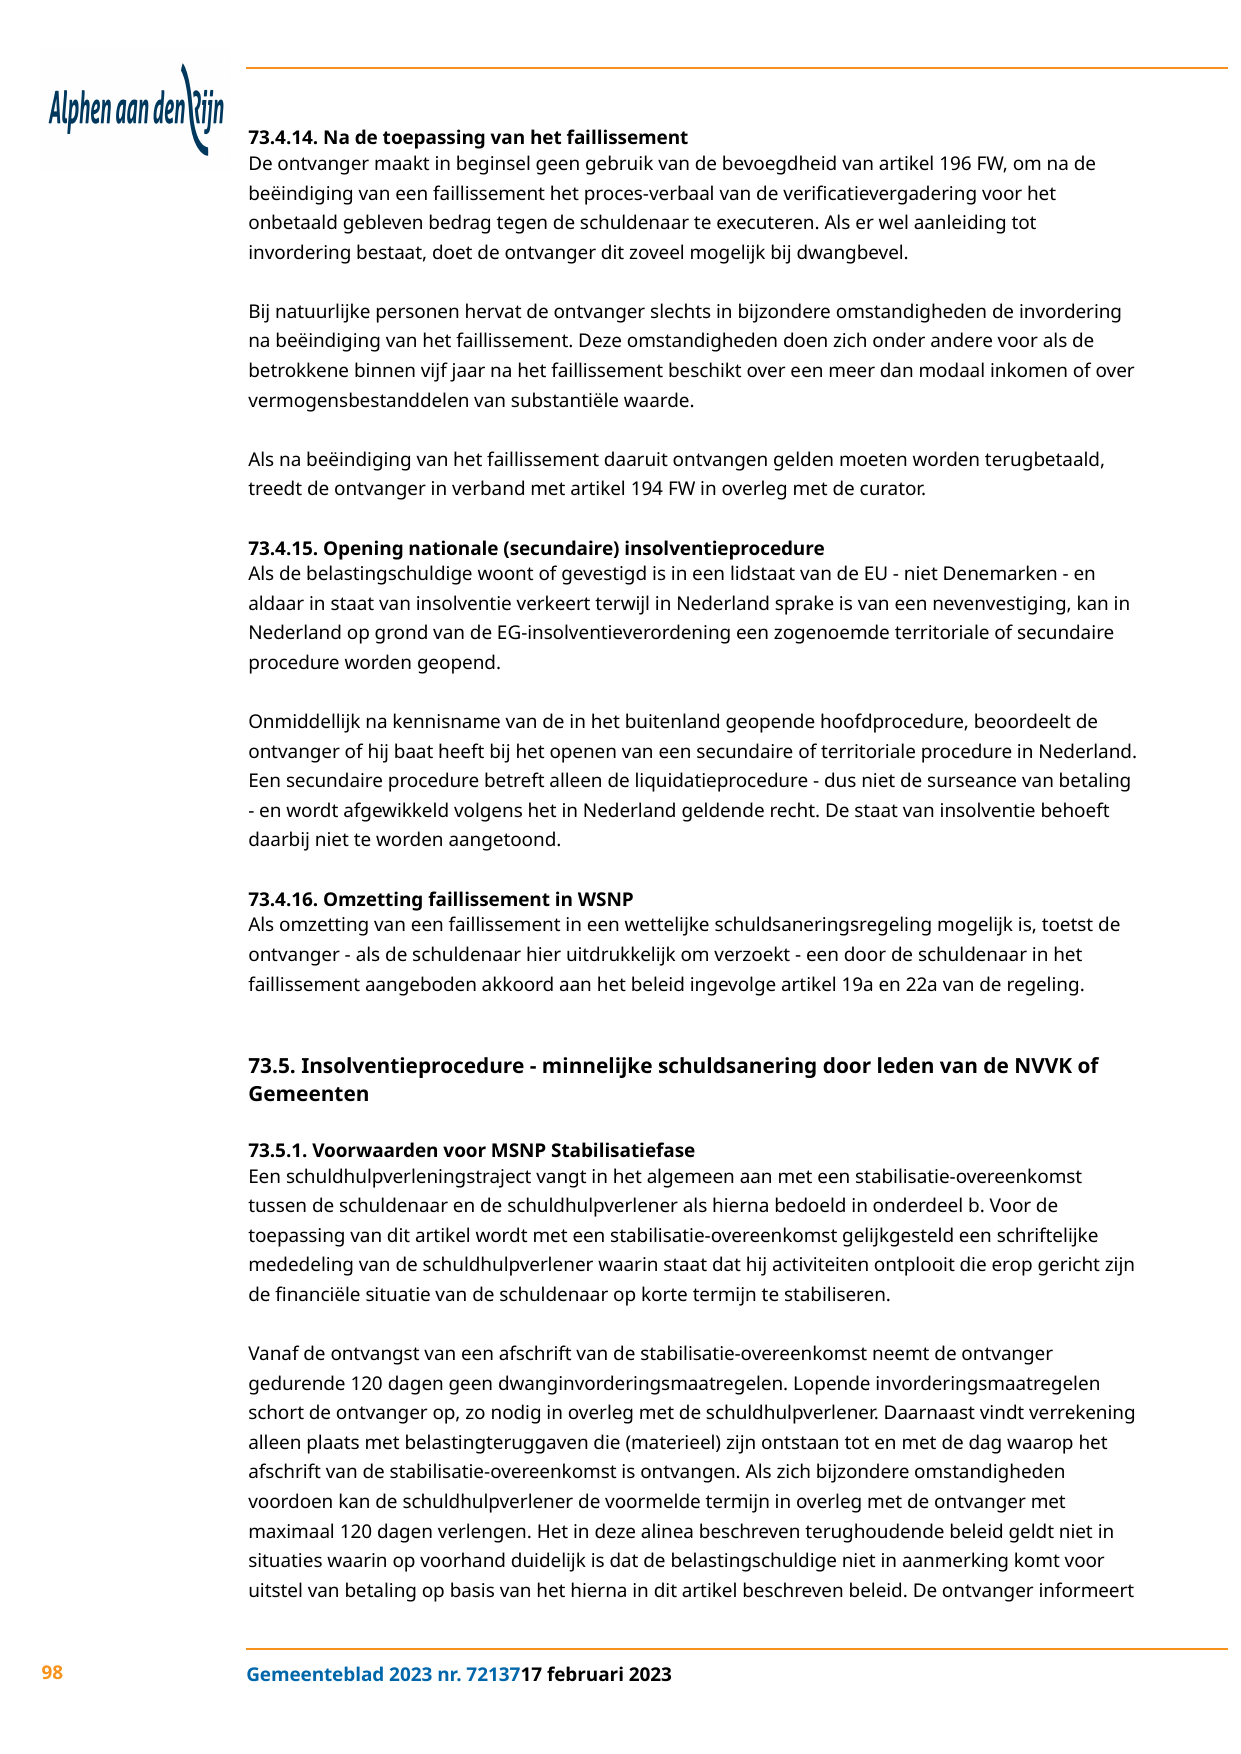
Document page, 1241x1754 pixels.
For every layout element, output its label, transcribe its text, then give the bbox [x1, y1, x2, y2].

text Als na beëindiging van het faillissement daaruit ontvangen gelden moeten worden terugbetaald, [248, 446, 1152, 472]
text aldaar in staat van insolventie verkeert terwijl in Nederland sprake is van een nevenvestiging, kan in [248, 590, 1152, 616]
text Onmiddellijk na kennisname van de in het buitenland geopende hoofdprocedure, beoordeelt de [248, 708, 1152, 734]
text ontvanger of hij baat heeft bij het openen van een secundaire of territoriale procedure in Nederland. [248, 738, 1152, 764]
text Een schuldhulpverleningstraject vangt in het algemeen aan met een stabilisatie-overeenkomst [248, 1163, 1152, 1189]
text Een secundaire procedure betreft alleen de liquidatieprocedure - dus niet de surseance van betaling [248, 767, 1152, 793]
text - en wordt afgewikkeld volgens het in Nederland geldende recht. De staat van insolventie behoeft [248, 797, 1152, 823]
text uitstel van betaling op basis van het hierna in dit artikel beschreven beleid. De ontvanger informeert [248, 1577, 1152, 1603]
text betrokkene binnen vijf jaar na het faillissement beschikt over een meer dan modaal inkomen of over [248, 357, 1152, 383]
text situaties waarin op voorhand duidelijk is dat de belastingschuldige niet in aanmerking komt voor [248, 1547, 1152, 1573]
text maximaal 120 dagen verlengen. Het in deze alinea beschreven terughoudende beleid geldt niet in [248, 1518, 1152, 1544]
text voordoen kan de schuldhulpverlener de voormelde termijn in overleg met de ontvanger met [248, 1488, 1152, 1514]
text schort de ontvanger op, zo nodig in overleg met de schuldhulpverlener. Daarnaast vindt verrekening [248, 1399, 1152, 1425]
text onbetaald gebleven bedrag tegen de schuldenaar te executeren. Als er wel aanleiding tot [248, 209, 1152, 235]
text beëindiging van een faillissement het proces-verbaal van de verificatievergadering voor het [248, 180, 1152, 205]
text Als de belastingschuldige woont of gevestigd is in een lidstaat van de EU - niet Denemarken - en [248, 560, 1152, 586]
text treedt de ontvanger in verband met artikel 194 FW in overleg met de curator. [248, 476, 1152, 501]
text daarbij niet te worden aangetoond. [248, 827, 1152, 852]
text Vanaf de ontvangst van een afschrift van de stabilisatie-overeenkomst neemt de ontvanger [248, 1340, 1152, 1366]
text 73.5.1. Voorwaarden voor MSNP Stabilisatiefase [248, 1137, 1152, 1163]
text invordering bestaat, doet de ontvanger dit zoveel mogelijk bij dwangbevel. [248, 239, 1152, 264]
text alleen plaats met belastingteruggaven die (materieel) zijn ontstaan tot en met de dag waarop het [248, 1429, 1152, 1455]
text de financiële situatie van de schuldenaar op korte termijn te stabiliseren. [248, 1281, 1152, 1307]
text gedurende 120 dagen geen dwanginvorderingsmaatregelen. Lopende invorderingsmaatregelen [248, 1370, 1152, 1396]
text tussen de schuldenaar en de schuldhulpverlener als hierna bedoeld in onderdeel b. Voor de [248, 1192, 1152, 1218]
text 73.4.15. Opening nationale (secundaire) insolventieprocedure [248, 535, 1152, 560]
text De ontvanger maakt in beginsel geen gebruik van de bevoegdheid van artikel 196 FW, om na de [248, 150, 1152, 176]
text Als omzetting van een faillissement in een wettelijke schuldsaneringsregeling mogelijk is, toetst de [248, 912, 1152, 937]
text mededeling van de schuldhulpverlener waarin staat dat hij activiteiten ontplooit die erop gericht zijn [248, 1252, 1152, 1277]
text na beëindiging van het faillissement. Deze omstandigheden doen zich onder andere voor als de [248, 328, 1152, 353]
text Bij natuurlijke personen hervat de ontvanger slechts in bijzondere omstandigheden de invordering [248, 298, 1152, 324]
text vermogensbestanddelen van substantiële waarde. [248, 387, 1152, 412]
text afschrift van de stabilisatie-overeenkomst is ontvangen. Als zich bijzondere omstandigheden [248, 1459, 1152, 1484]
text faillissement aangeboden akkoord aan het beleid ingevolge artikel 19a en 22a van de regeling. [248, 971, 1152, 996]
text procedure worden geopend. [248, 649, 1152, 675]
text 73.4.14. Na de toepassing van het faillissement [248, 124, 1152, 150]
text toepassing van dit artikel wordt met een stabilisatie-overeenkomst gelijkgesteld een schriftelijke [248, 1222, 1152, 1248]
text 73.4.16. Omzetting faillissement in WSNP [248, 886, 1152, 912]
text Nederland op grond van de EG-insolventieverordening een zogenoemde territoriale of secundaire [248, 619, 1152, 645]
text ontvanger - als de schuldenaar hier uitdrukkelijk om verzoekt - een door de schuldenaar in het [248, 941, 1152, 967]
picture [41, 47, 231, 172]
text 73.5. Insolventieprocedure - minnelijke schuldsanering door leden van de NVVK of Gemeenten [248, 1051, 1152, 1108]
